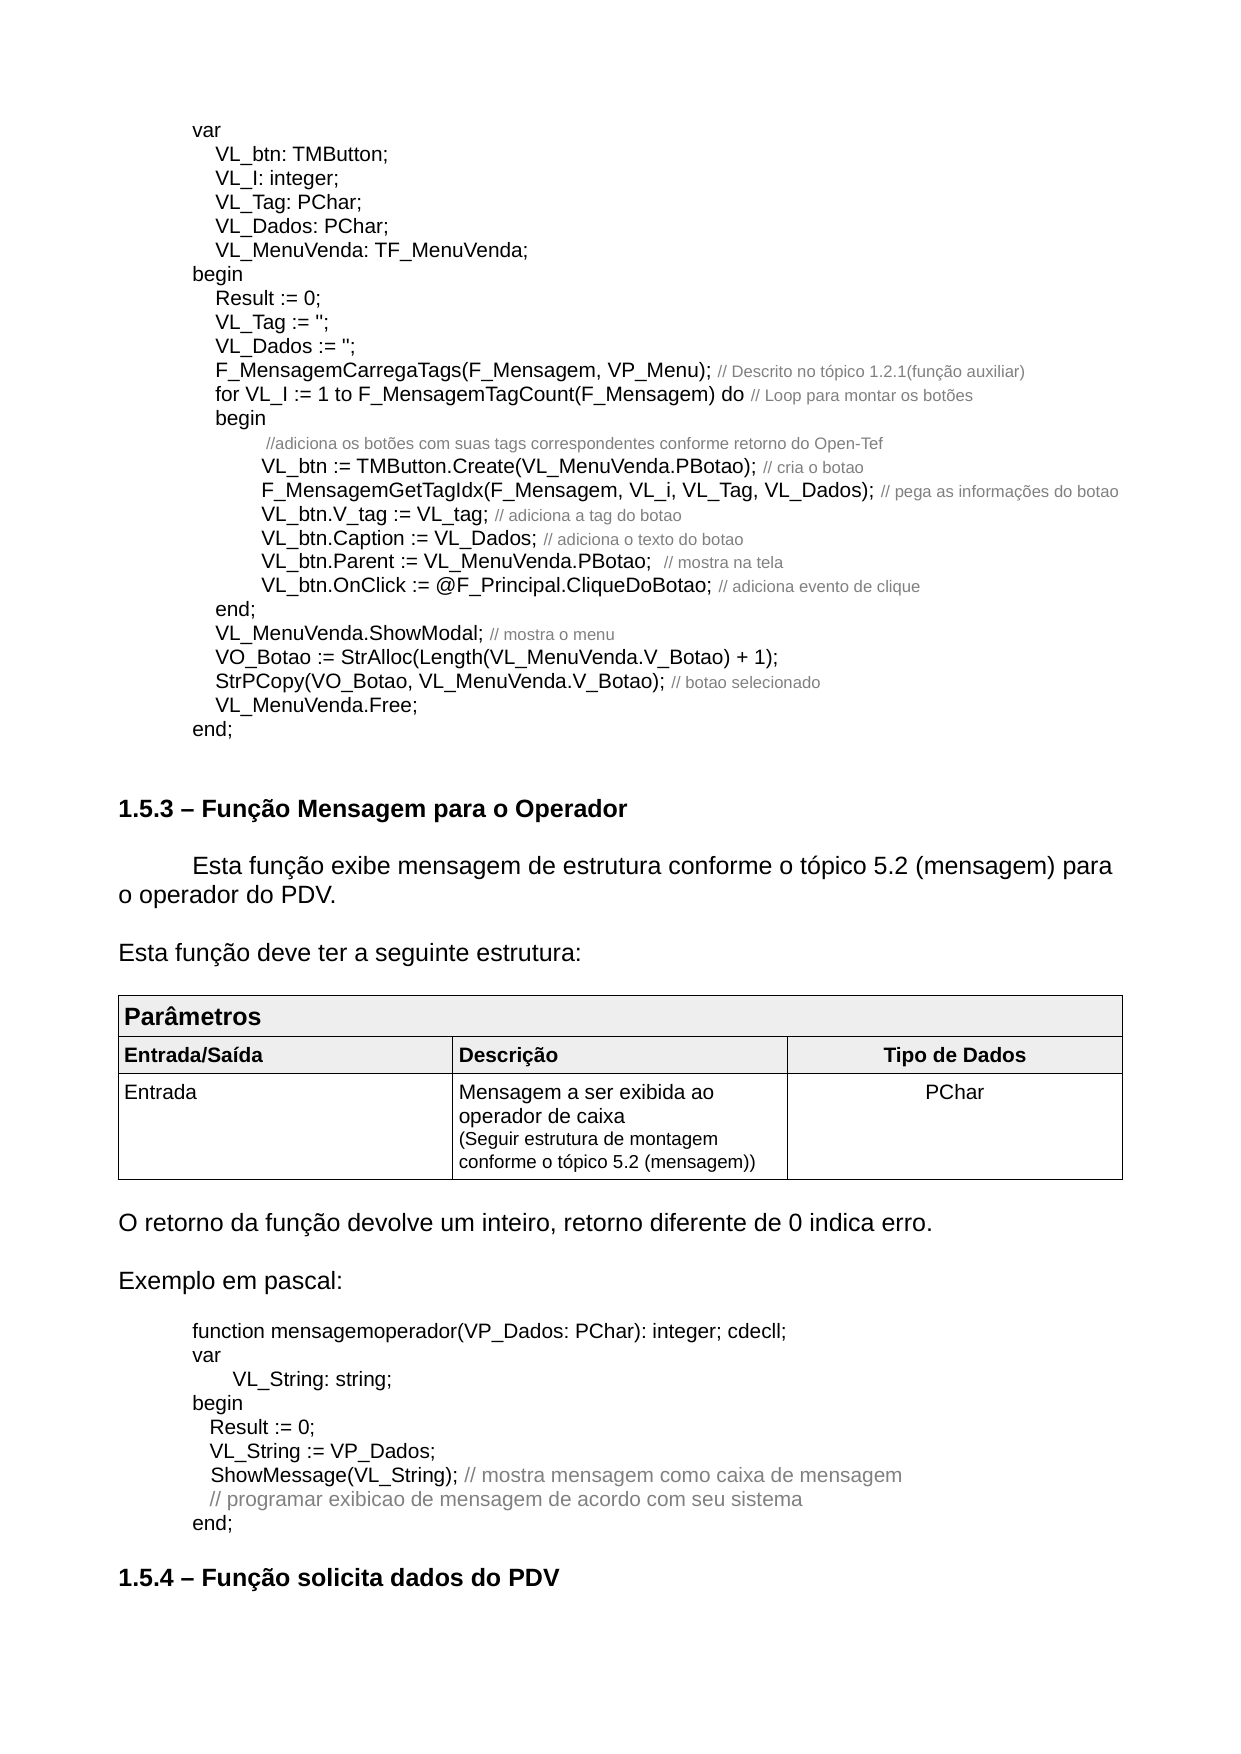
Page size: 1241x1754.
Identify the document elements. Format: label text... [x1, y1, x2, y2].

text begin [118, 406, 1122, 429]
text begin [118, 262, 1122, 286]
text F_MensagemCarregaTags(F_Mensagem, VP_Menu); // Descrito no tópico 1.2.1(função auxiliar) [118, 358, 1122, 382]
text begin [118, 1391, 1122, 1414]
table_cell Mensagem a ser exibida ao operador de caixa (Seguir estrutura de montagem conforme o tópico 5.2 (mensagem)) [453, 1074, 787, 1179]
text //adiciona os botões com suas tags correspondentes conforme retorno do Open-Tef [118, 429, 1122, 453]
table_cell Entrada/Saída [119, 1037, 452, 1073]
text end; [118, 1510, 1122, 1534]
text ShowMessage(VL_String); // mostra mensagem como caixa de mensagem [118, 1462, 1122, 1486]
text VL_btn.V_tag := VL_tag; // adiciona a tag do botao [118, 501, 1122, 525]
text VL_Tag := ''; [118, 310, 1122, 334]
table_header Parâmetros [119, 996, 1122, 1036]
text O retorno da função devolve um inteiro, retorno diferente de 0 indica erro. [118, 1208, 1122, 1237]
text VL_btn: TMButton; [118, 142, 1122, 166]
text StrPCopy(VO_Botao, VL_MenuVenda.V_Botao); // botao selecionado [118, 669, 1122, 693]
text // programar exibicao de mensagem de acordo com seu sistema [118, 1486, 1122, 1510]
text F_MensagemGetTagIdx(F_Mensagem, VL_i, VL_Tag, VL_Dados); // pega as informações do botao [118, 477, 1122, 501]
table_cell Descrição [453, 1037, 787, 1073]
text VL_Dados := ''; [118, 334, 1122, 358]
text for VL_I := 1 to F_MensagemTagCount(F_Mensagem) do // Loop para montar os botões [118, 382, 1122, 406]
text Esta função deve ter a seguinte estrutura: [118, 937, 1122, 966]
text 1.5.3 – Função Mensagem para o Operador [118, 794, 1122, 822]
table_cell Tipo de Dados [788, 1037, 1122, 1073]
text VL_String: string; [118, 1367, 1122, 1391]
text VL_MenuVenda.ShowModal; // mostra o menu [118, 621, 1122, 645]
text VL_String := VP_Dados; [118, 1438, 1122, 1462]
text VL_MenuVenda: TF_MenuVenda; [118, 238, 1122, 262]
text end; [118, 717, 1122, 741]
text var [118, 118, 1122, 142]
text VL_I: integer; [118, 166, 1122, 190]
text VL_MenuVenda.Free; [118, 693, 1122, 717]
text VL_Dados: PChar; [118, 214, 1122, 238]
text 1.5.4 – Função solicita dados do PDV [118, 1563, 1122, 1592]
text Esta função exibe mensagem de estrutura conforme o tópico 5.2 (mensagem) para o operador do PDV. [118, 851, 1122, 909]
text VL_btn.Parent := VL_MenuVenda.PBotao; // mostra na tela [118, 549, 1122, 573]
text Exemplo em pascal: [118, 1266, 1122, 1295]
text VL_btn.OnClick := @F_Principal.CliqueDoBotao; // adiciona evento de clique [118, 573, 1122, 597]
text function mensagemoperador(VP_Dados: PChar): integer; cdecll; [118, 1319, 1122, 1343]
text VL_btn.Caption := VL_Dados; // adiciona o texto do botao [118, 525, 1122, 549]
text VL_btn := TMButton.Create(VL_MenuVenda.PBotao); // cria o botao [118, 453, 1122, 477]
text VO_Botao := StrAlloc(Length(VL_MenuVenda.V_Botao) + 1); [118, 645, 1122, 669]
text var [118, 1343, 1122, 1367]
text end; [118, 597, 1122, 621]
text Result := 0; [118, 286, 1122, 310]
table_cell Entrada [119, 1074, 452, 1179]
text VL_Tag: PChar; [118, 190, 1122, 214]
table_cell PChar [788, 1074, 1122, 1179]
text Result := 0; [118, 1414, 1122, 1438]
